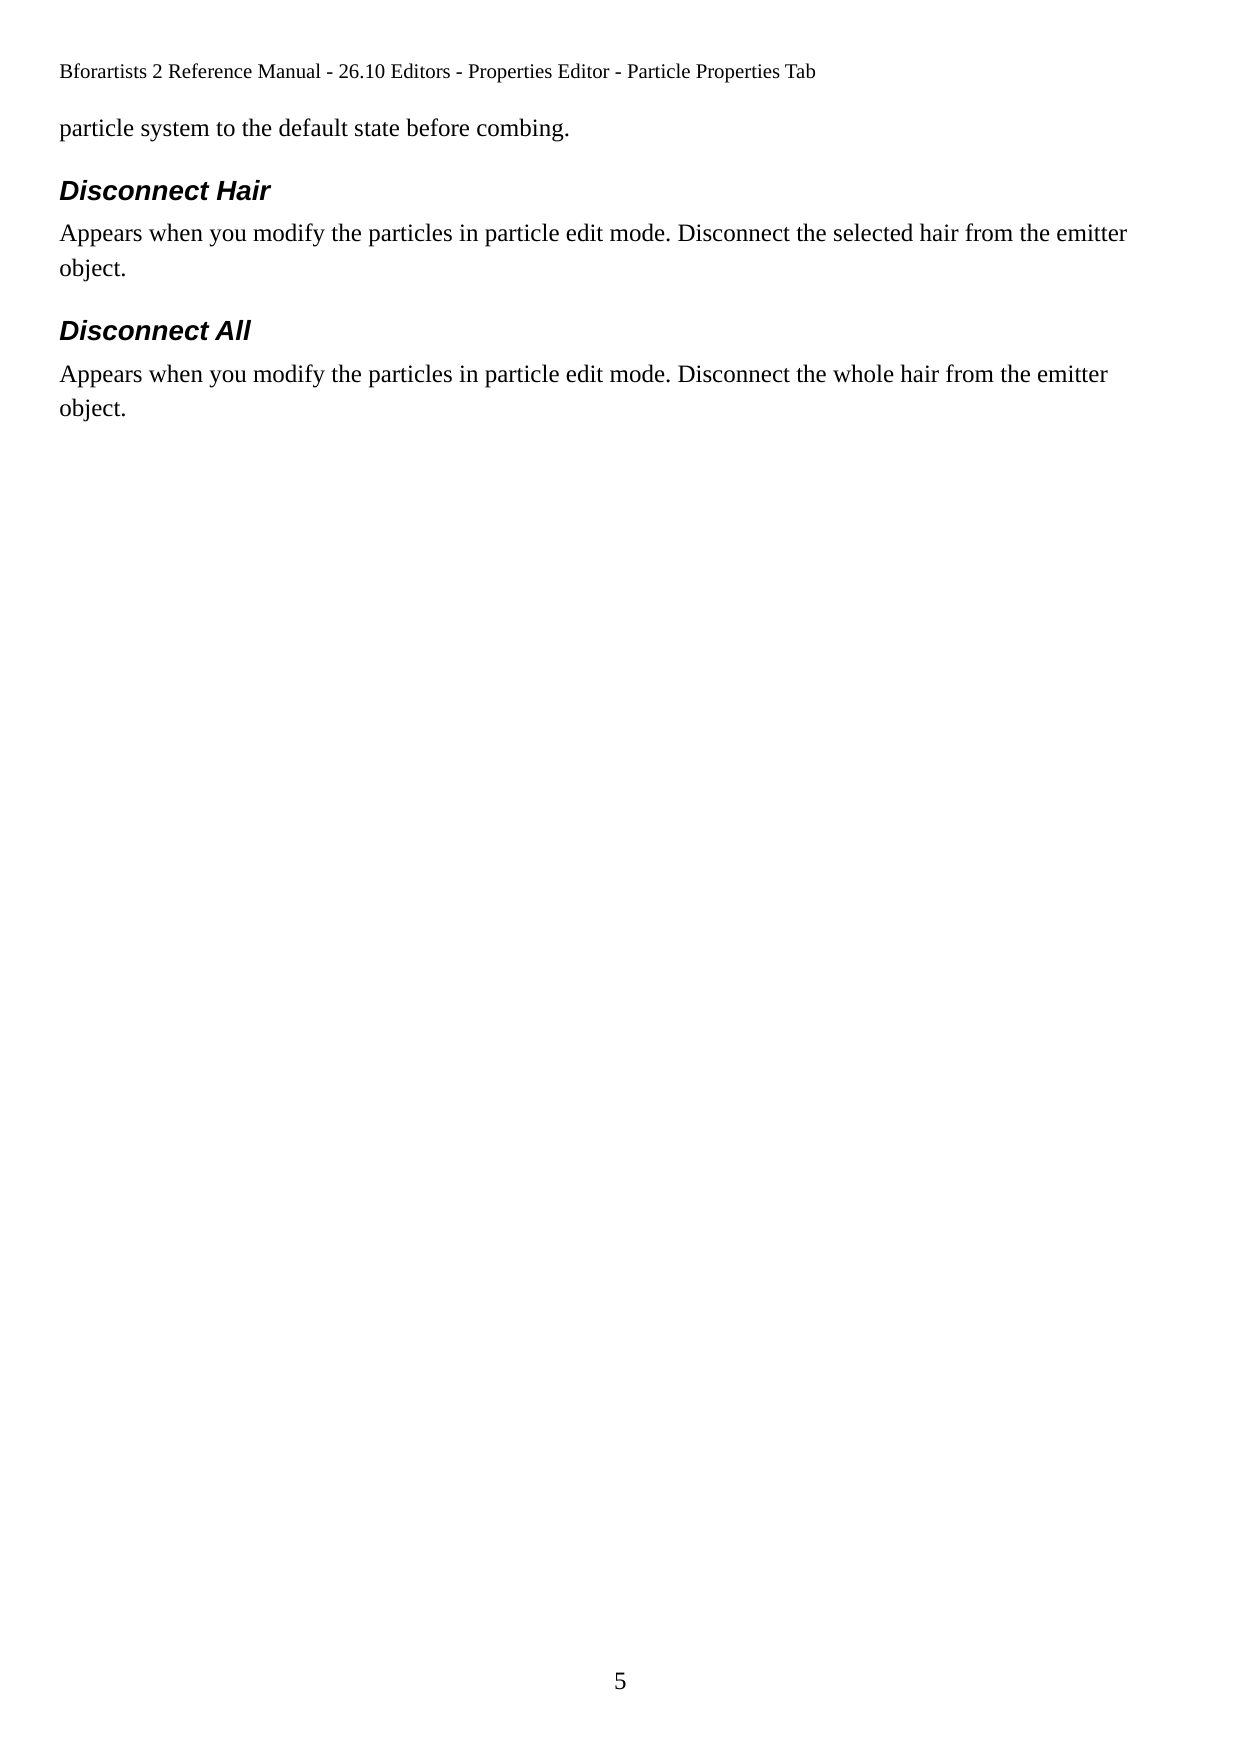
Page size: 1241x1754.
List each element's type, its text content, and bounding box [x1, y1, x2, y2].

text Appears when you modify the particles in particle edit mode. Disconnect the whole hair from the emitter object. [59, 359, 1181, 422]
text particle system to the default state before combing. [59, 113, 1181, 141]
text Appears when you modify the particles in particle edit mode. Disconnect the selected hair from the emitter object. [59, 218, 1181, 282]
subtitle Disconnect Hair [59, 174, 1181, 206]
subtitle Disconnect All [59, 314, 1181, 346]
